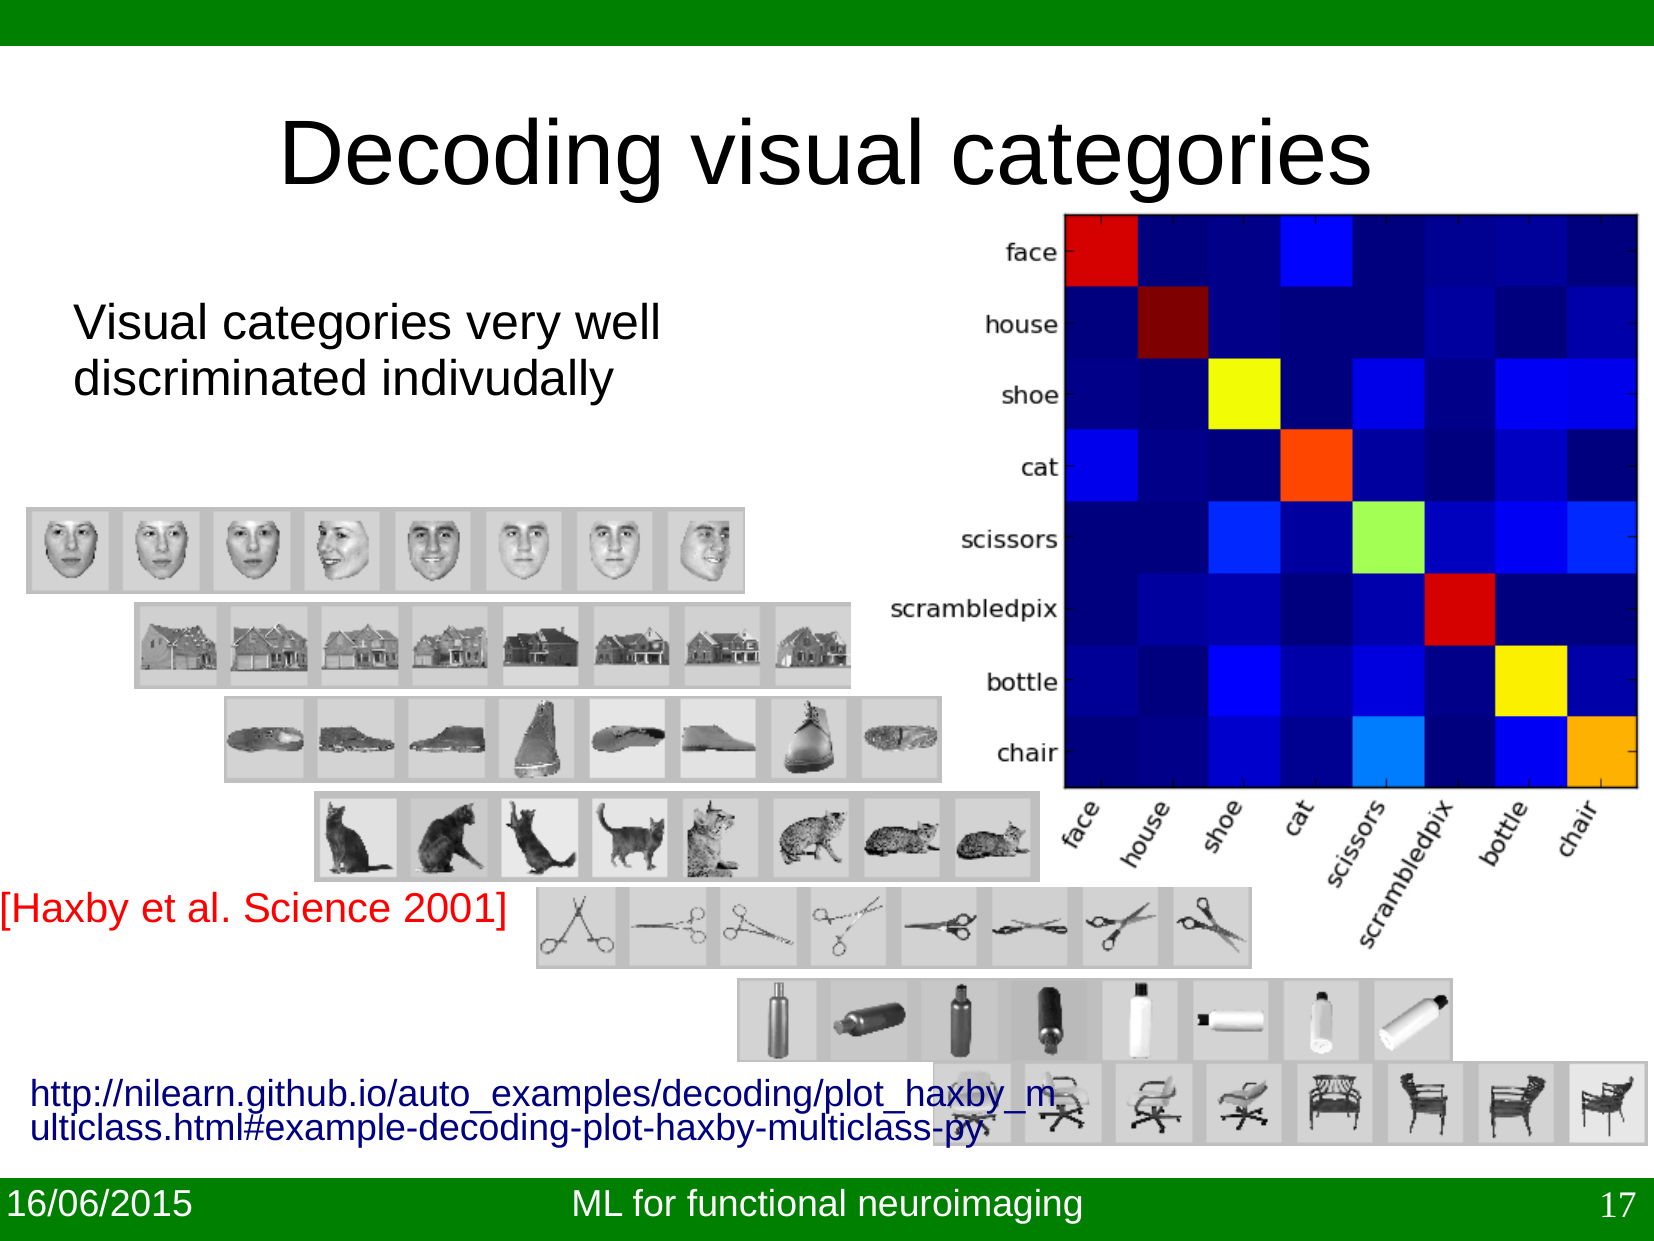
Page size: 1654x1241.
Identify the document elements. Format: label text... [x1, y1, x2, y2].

title Decoding visual categories [82, 49, 1571, 257]
picture [26, 507, 745, 594]
text_box [Haxby et al. Science 2001] [0, 885, 537, 963]
text_box http://nilearn.github.io/auto_examples/decoding/plot_haxby_multiclass.html#example-decoding-plot-haxby-multiclass-py [15, 1065, 1081, 1164]
picture [224, 210, 1648, 1146]
text_box Visual categories very well discriminated indivudally [59, 287, 732, 415]
picture [134, 602, 851, 689]
